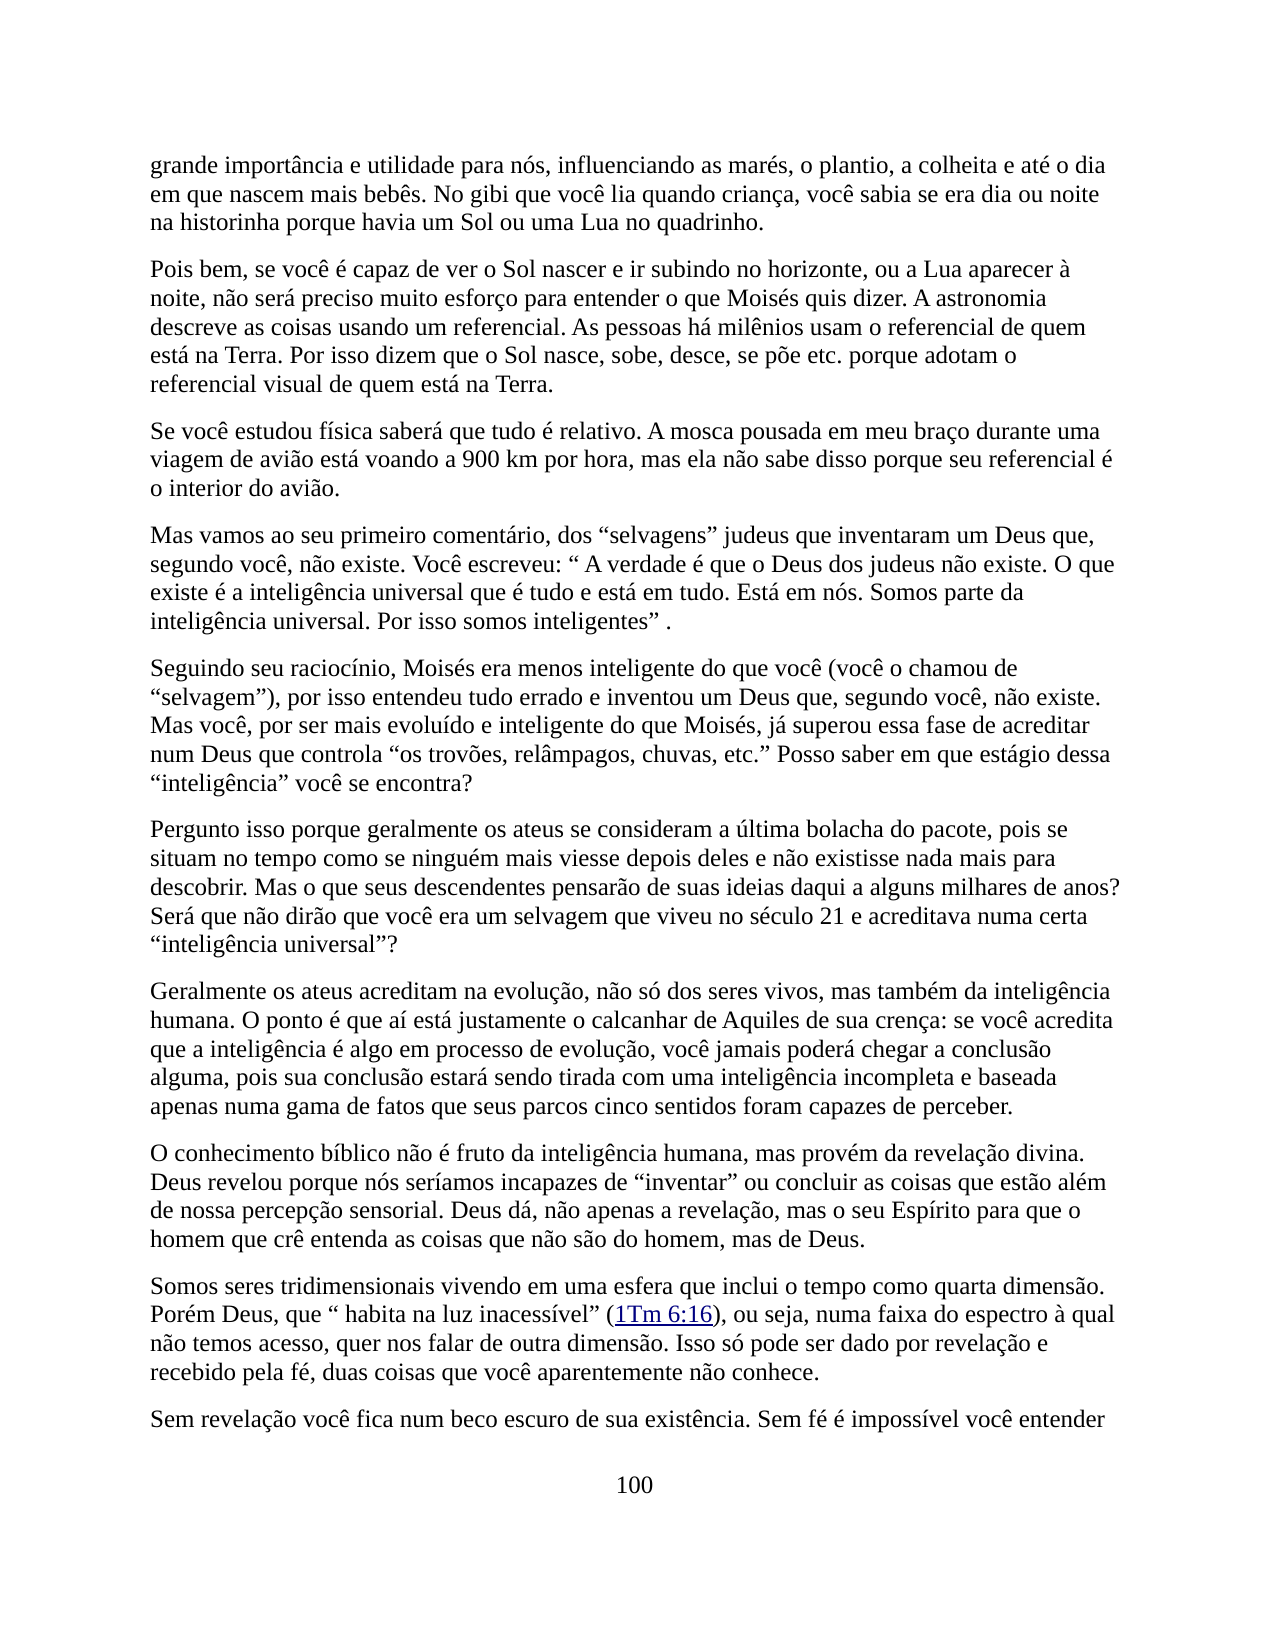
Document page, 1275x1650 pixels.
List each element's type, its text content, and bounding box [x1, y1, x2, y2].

text Somos seres tridimensionais vivendo em uma esfera que inclui o tempo como quarta dimensão. Porém Deus, que “ habita na luz inacessível” (1Tm 6:16), ou seja, numa faixa do espectro à qual não temos acesso, quer nos falar de outra dimensão. Isso só pode ser dado por revelação e recebido pela fé, duas coisas que você aparentemente não conhece. [150, 1271, 1125, 1386]
text O conhecimento bíblico não é fruto da inteligência humana, mas provém da revelação divina. Deus revelou porque nós seríamos incapazes de “inventar” ou concluir as coisas que estão além de nossa percepção sensorial. Deus dá, não apenas a revelação, mas o seu Espírito para que o homem que crê entenda as coisas que não são do homem, mas de Deus. [150, 1138, 1125, 1253]
text Pois bem, se você é capaz de ver o Sol nascer e ir subindo no horizonte, ou a Lua aparecer à noite, não será preciso muito esforço para entender o que Moisés quis dizer. A astronomia descreve as coisas usando um referencial. As pessoas há milênios usam o referencial de quem está na Terra. Por isso dizem que o Sol nasce, sobe, desce, se põe etc. porque adotam o referencial visual de quem está na Terra. [150, 254, 1125, 398]
text Sem revelação você fica num beco escuro de sua existência. Sem fé é impossível você entender [150, 1404, 1125, 1432]
text Pergunto isso porque geralmente os ateus se consideram a última bolacha do pacote, pois se situam no tempo como se ninguém mais viesse depois deles e não existisse nada mais para descobrir. Mas o que seus descendentes pensarão de suas ideias daqui a alguns milhares de anos? Será que não dirão que você era um selvagem que viveu no século 21 e acreditava numa certa “inteligência universal”? [150, 814, 1125, 958]
text Se você estudou física saberá que tudo é relativo. A mosca pousada em meu braço durante uma viagem de avião está voando a 900 km por hora, mas ela não sabe disso porque seu referencial é o interior do avião. [150, 416, 1125, 502]
text Geralmente os ateus acreditam na evolução, não só dos seres vivos, mas também da inteligência humana. O ponto é que aí está justamente o calcanhar de Aquiles de sua crença: se você acredita que a inteligência é algo em processo de evolução, você jamais poderá chegar a conclusão alguma, pois sua conclusão estará sendo tirada com uma inteligência incompleta e baseada apenas numa gama de fatos que seus parcos cinco sentidos foram capazes de perceber. [150, 976, 1125, 1120]
text Seguindo seu raciocínio, Moisés era menos inteligente do que você (você o chamou de “selvagem”), por isso entendeu tudo errado e inventou um Deus que, segundo você, não existe. Mas você, por ser mais evoluído e inteligente do que Moisés, já superou essa fase de acreditar num Deus que controla “os trovões, relâmpagos, chuvas, etc.” Posso saber em que estágio dessa “inteligência” você se encontra? [150, 653, 1125, 797]
text Mas vamos ao seu primeiro comentário, dos “selvagens” judeus que inventaram um Deus que, segundo você, não existe. Você escreveu: “ A verdade é que o Deus dos judeus não existe. O que existe é a inteligência universal que é tudo e está em tudo. Está em nós. Somos parte da inteligência universal. Por isso somos inteligentes” . [150, 520, 1125, 635]
text grande importância e utilidade para nós, influenciando as marés, o plantio, a colheita e até o dia em que nascem mais bebês. No gibi que você lia quando criança, você sabia se era dia ou noite na historinha porque havia um Sol ou uma Lua no quadrinho. [150, 150, 1125, 236]
